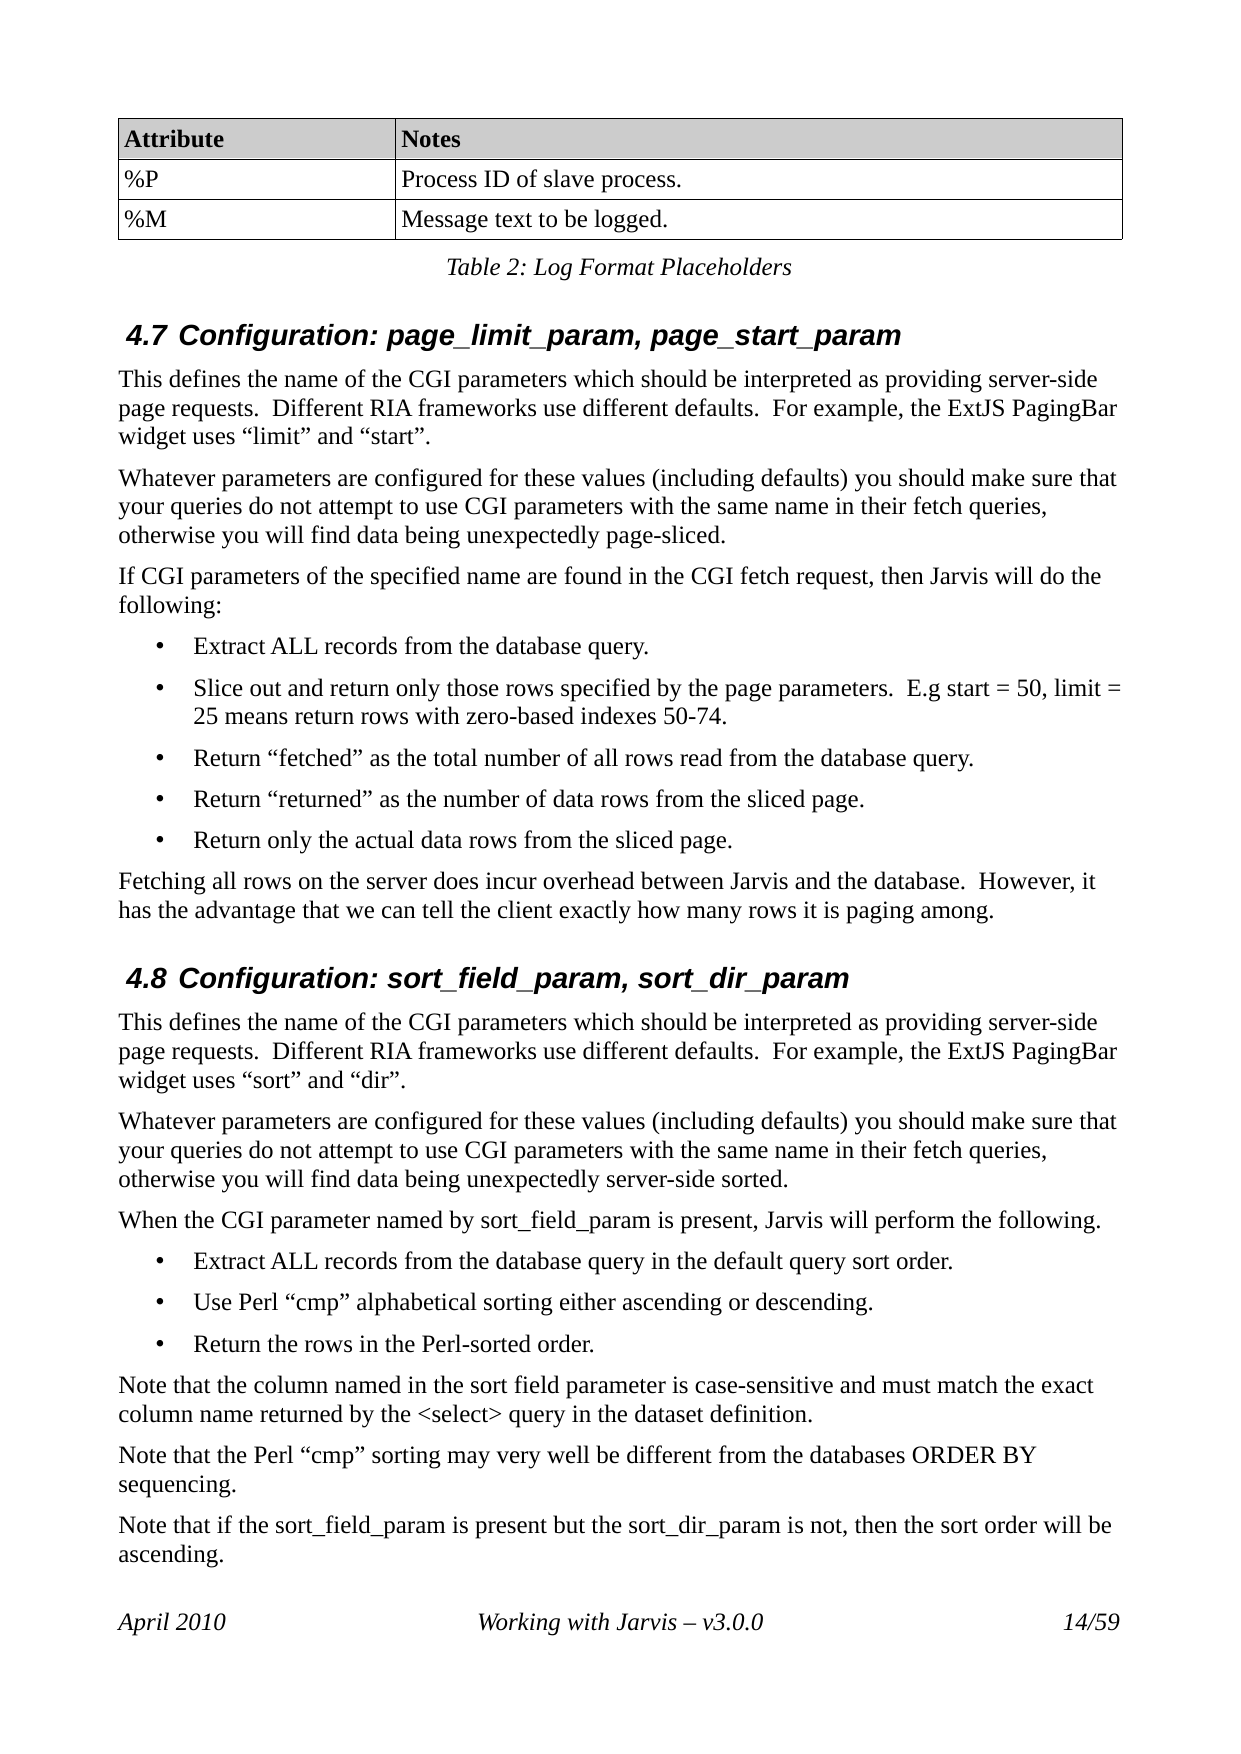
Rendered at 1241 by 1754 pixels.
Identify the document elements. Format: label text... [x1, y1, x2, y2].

text Table 2: Log Format Placeholders [118, 252, 1122, 280]
list Return “fetched” as the total number of all rows read from the database query. [156, 743, 1122, 771]
list Slice out and return only those rows specified by the page parameters. E.g start = 50, limit = 25 means return rows with zero-based indexes 50-74. [156, 673, 1122, 730]
list Extract ALL records from the database query. [156, 631, 1122, 660]
list Use Perl “cmp” alphabetical sorting either ascending or descending. [156, 1287, 1122, 1316]
table_cell %P [119, 160, 395, 199]
subtitle Configuration: page_limit_param, page_start_param [118, 318, 1122, 351]
subtitle Configuration: sort_field_param, sort_dir_param [118, 961, 1122, 995]
list Extract ALL records from the database query in the default query sort order. [156, 1246, 1122, 1275]
text Fetching all rows on the server does incur overhead between Jarvis and the database. However, it has the advantage that we can tell the client exactly how many rows it is paging among. [118, 866, 1122, 924]
text If CGI parameters of the specified name are found in the CGI fetch request, then Jarvis will do the following: [118, 561, 1122, 619]
text Note that the column named in the sort field parameter is case-sensitive and must match the exact column name returned by the <select> query in the dataset definition. [118, 1370, 1122, 1427]
list Return the rows in the Perl-sorted order. [156, 1329, 1122, 1357]
list Return only the actual data rows from the sliced page. [156, 825, 1122, 854]
text Whatever parameters are configured for these values (including defaults) you should make sure that your queries do not attempt to use CGI parameters with the same name in their fetch queries, otherwise you will find data being unexpectedly page-sliced. [118, 463, 1122, 549]
text This defines the name of the CGI parameters which should be interpreted as providing server-side page requests. Different RIA frameworks use different defaults. For example, the ExtJS PagingBar widget uses “limit” and “start”. [118, 364, 1122, 450]
list Return “returned” as the number of data rows from the sliced page. [156, 784, 1122, 813]
table_header Attribute [119, 119, 395, 158]
table_header Notes [396, 119, 1122, 158]
table_cell Message text to be logged. [396, 200, 1122, 239]
text Note that the Perl “cmp” sorting may very well be different from the databases ORDER BY sequencing. [118, 1440, 1122, 1497]
text Note that if the sort_field_param is present but the sort_dir_param is not, then the sort order will be ascending. [118, 1510, 1122, 1567]
table_cell %M [119, 200, 395, 239]
text When the CGI parameter named by sort_field_param is present, Jarvis will perform the following. [118, 1205, 1122, 1234]
text Whatever parameters are configured for these values (including defaults) you should make sure that your queries do not attempt to use CGI parameters with the same name in their fetch queries, otherwise you will find data being unexpectedly server-side sorted. [118, 1106, 1122, 1192]
text This defines the name of the CGI parameters which should be interpreted as providing server-side page requests. Different RIA frameworks use different defaults. For example, the ExtJS PagingBar widget uses “sort” and “dir”. [118, 1007, 1122, 1094]
table_cell Process ID of slave process. [396, 160, 1122, 199]
